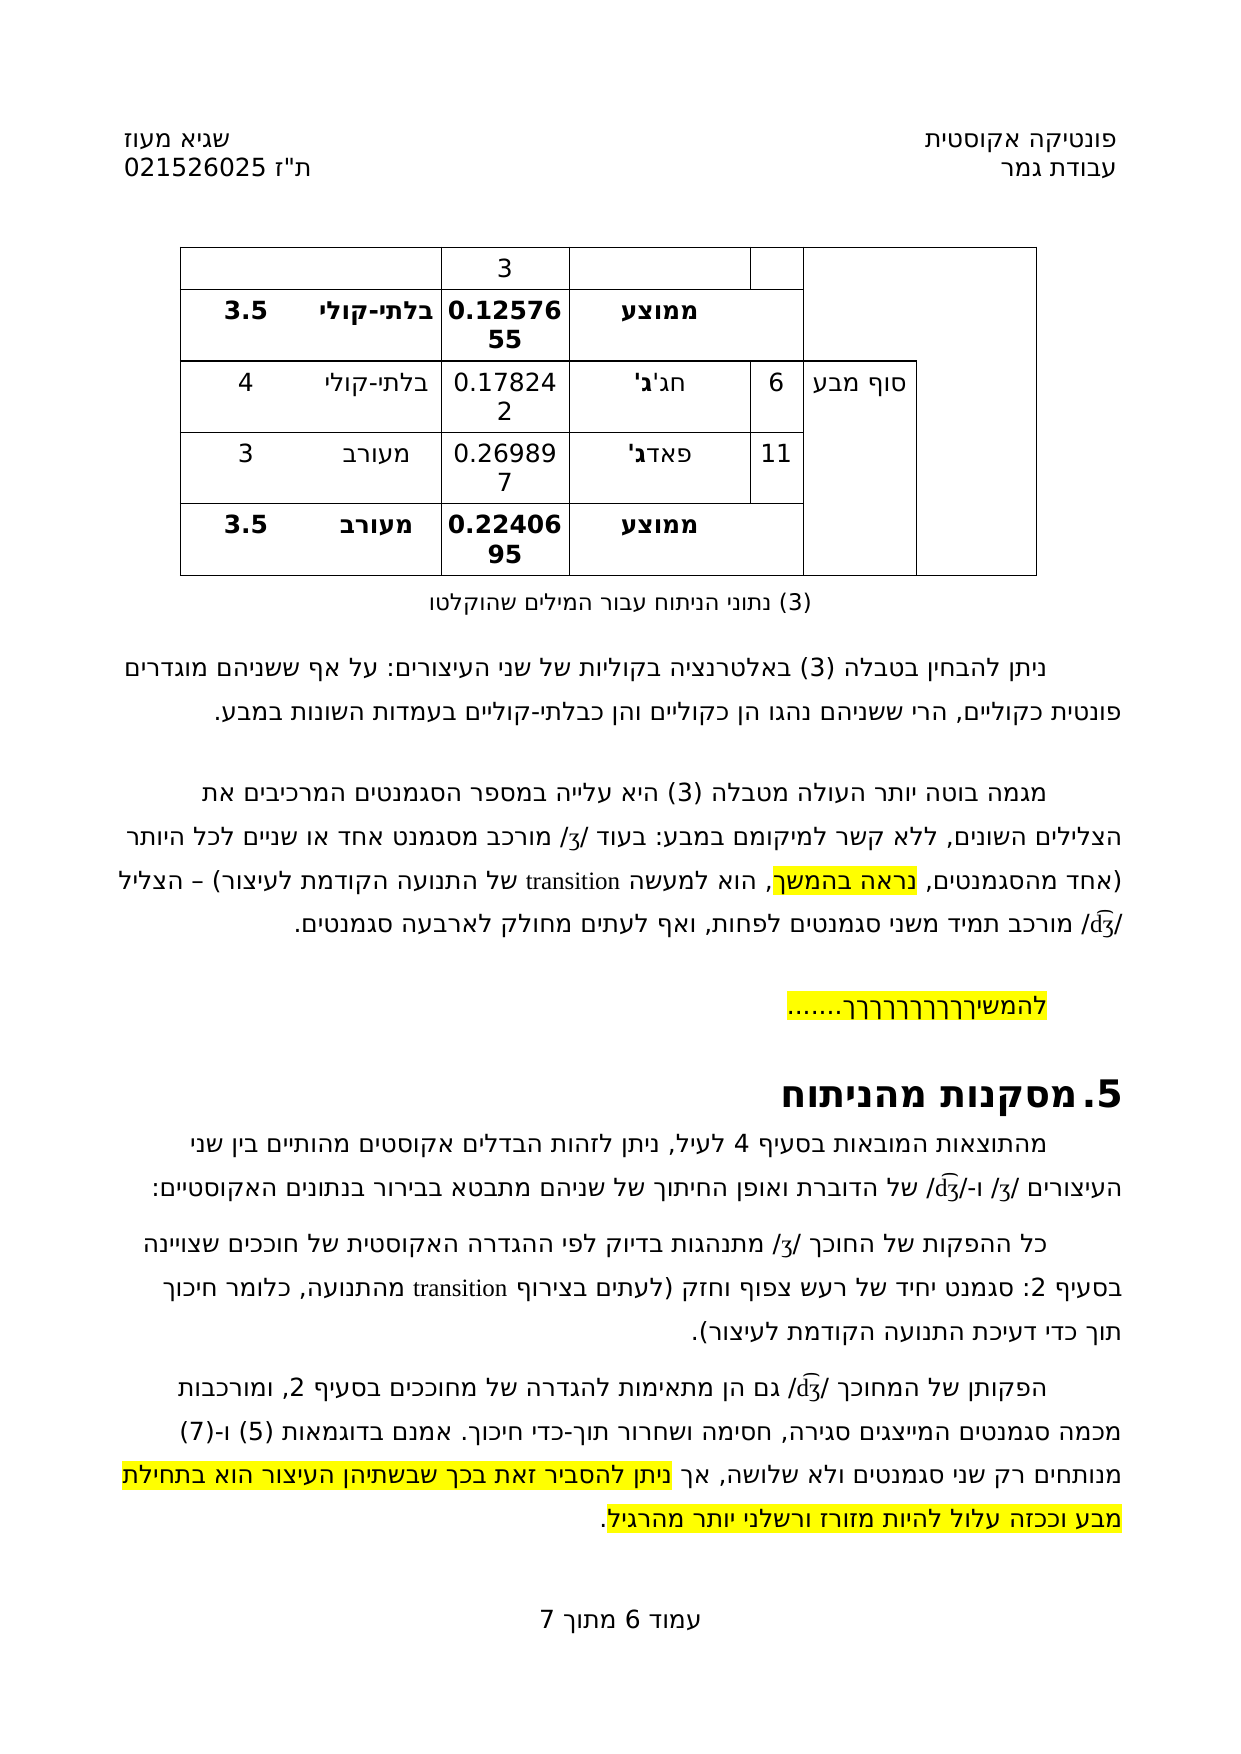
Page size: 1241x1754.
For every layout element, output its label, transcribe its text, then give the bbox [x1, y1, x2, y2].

table_cell חג'ג' [570, 362, 750, 432]
text להמשיךךךךךךךךךך....... [118, 991, 1122, 1020]
table_cell 0.2240695 [442, 504, 569, 575]
table_cell 6 [751, 362, 803, 432]
table_cell [750, 290, 803, 360]
table_cell 11 [751, 433, 803, 503]
table_cell מעורב [312, 433, 441, 503]
table_cell [312, 248, 441, 289]
table_cell בלתי-קולי [312, 362, 441, 432]
table_cell [570, 248, 750, 289]
table_cell [916, 248, 1036, 575]
table_cell 0.269897 [442, 433, 569, 503]
table_cell 4 [181, 362, 312, 432]
table_cell פאדג' [570, 433, 750, 503]
table_cell בלתי-קולי [312, 290, 441, 360]
text מגמה בוטה יותר העולה מטבלה (3) היא עלייה במספר הסגמנטים המרכיבים את הצלילים השונים, ללא קשר למיקומם במבע: בעוד /ʒ/ מורכב מסגמנט אחד או שניים לכל היותר (אחד מהסגמנטים, נראה בהמשך, הוא למעשה transition של התנועה הקודמת לעיצור) – הצליל /d͡ʒ/ מורכב תמיד משני סגמנטים לפחות, ואף לעתים מחולק לארבעה סגמנטים. [118, 778, 1122, 939]
text (3) נתוני הניתוח עבור המילים שהוקלטו [118, 589, 1122, 616]
table_cell 0.178242 [442, 362, 569, 432]
table_cell מעורב [312, 504, 441, 575]
table_cell [804, 248, 916, 360]
table_cell 3.5 [181, 504, 312, 575]
text הפקותן של המחוכך /d͡ʒ/ גם הן מתאימות להגדרה של מחוככים בסעיף 2, ומורכבות מכמה סגמנטים המייצגים סגירה, חסימה ושחרור תוך-כדי חיכוך. אמנם בדוגמאות (5) ו-(7) מנותחים רק שני סגמנטים ולא שלושה, אך ניתן להסביר זאת בכך שבשתיהן העיצור הוא בתחילת מבע וככזה עלול להיות מזורז ורשלני יותר מהרגיל. [118, 1373, 1122, 1533]
table_cell [750, 504, 803, 575]
table_cell 3.5 [181, 290, 312, 360]
table_cell ממוצע [570, 504, 750, 575]
text מהתוצאות המובאות בסעיף 4 לעיל, ניתן לזהות הבדלים אקוסטים מהותיים בין שני העיצורים /ʒ/ ו-/d͡ʒ/ של הדוברת ואופן החיתוך של שניהם מתבטא בבירור בנתונים האקוסטיים: [118, 1129, 1122, 1202]
table_cell 0.1257655 [442, 290, 569, 360]
table_cell 3 [442, 248, 569, 289]
table_cell סוף מבע [804, 362, 916, 575]
table_cell 3 [181, 433, 312, 503]
table_cell [751, 248, 803, 289]
subtitle מסקנות מהניתוח [118, 1072, 1122, 1116]
table_cell ממוצע [570, 290, 750, 360]
text ניתן להבחין בטבלה (3) באלטרנציה בקוליות של שני העיצורים: על אף ששניהם מוגדרים פונטית כקוליים, הרי ששניהם נהגו הן כקוליים והן כבלתי-קוליים בעמדות השונות במבע. [118, 653, 1122, 726]
text כל ההפקות של החוכך /ʒ/ מתנהגות בדיוק לפי ההגדרה האקוסטית של חוככים שצויינה בסעיף 2: סגמנט יחיד של רעש צפוף וחזק (לעתים בצירוף transition מהתנועה, כלומר חיכוך תוך כדי דעיכת התנועה הקודמת לעיצור). [118, 1229, 1122, 1346]
table_cell [181, 248, 312, 289]
